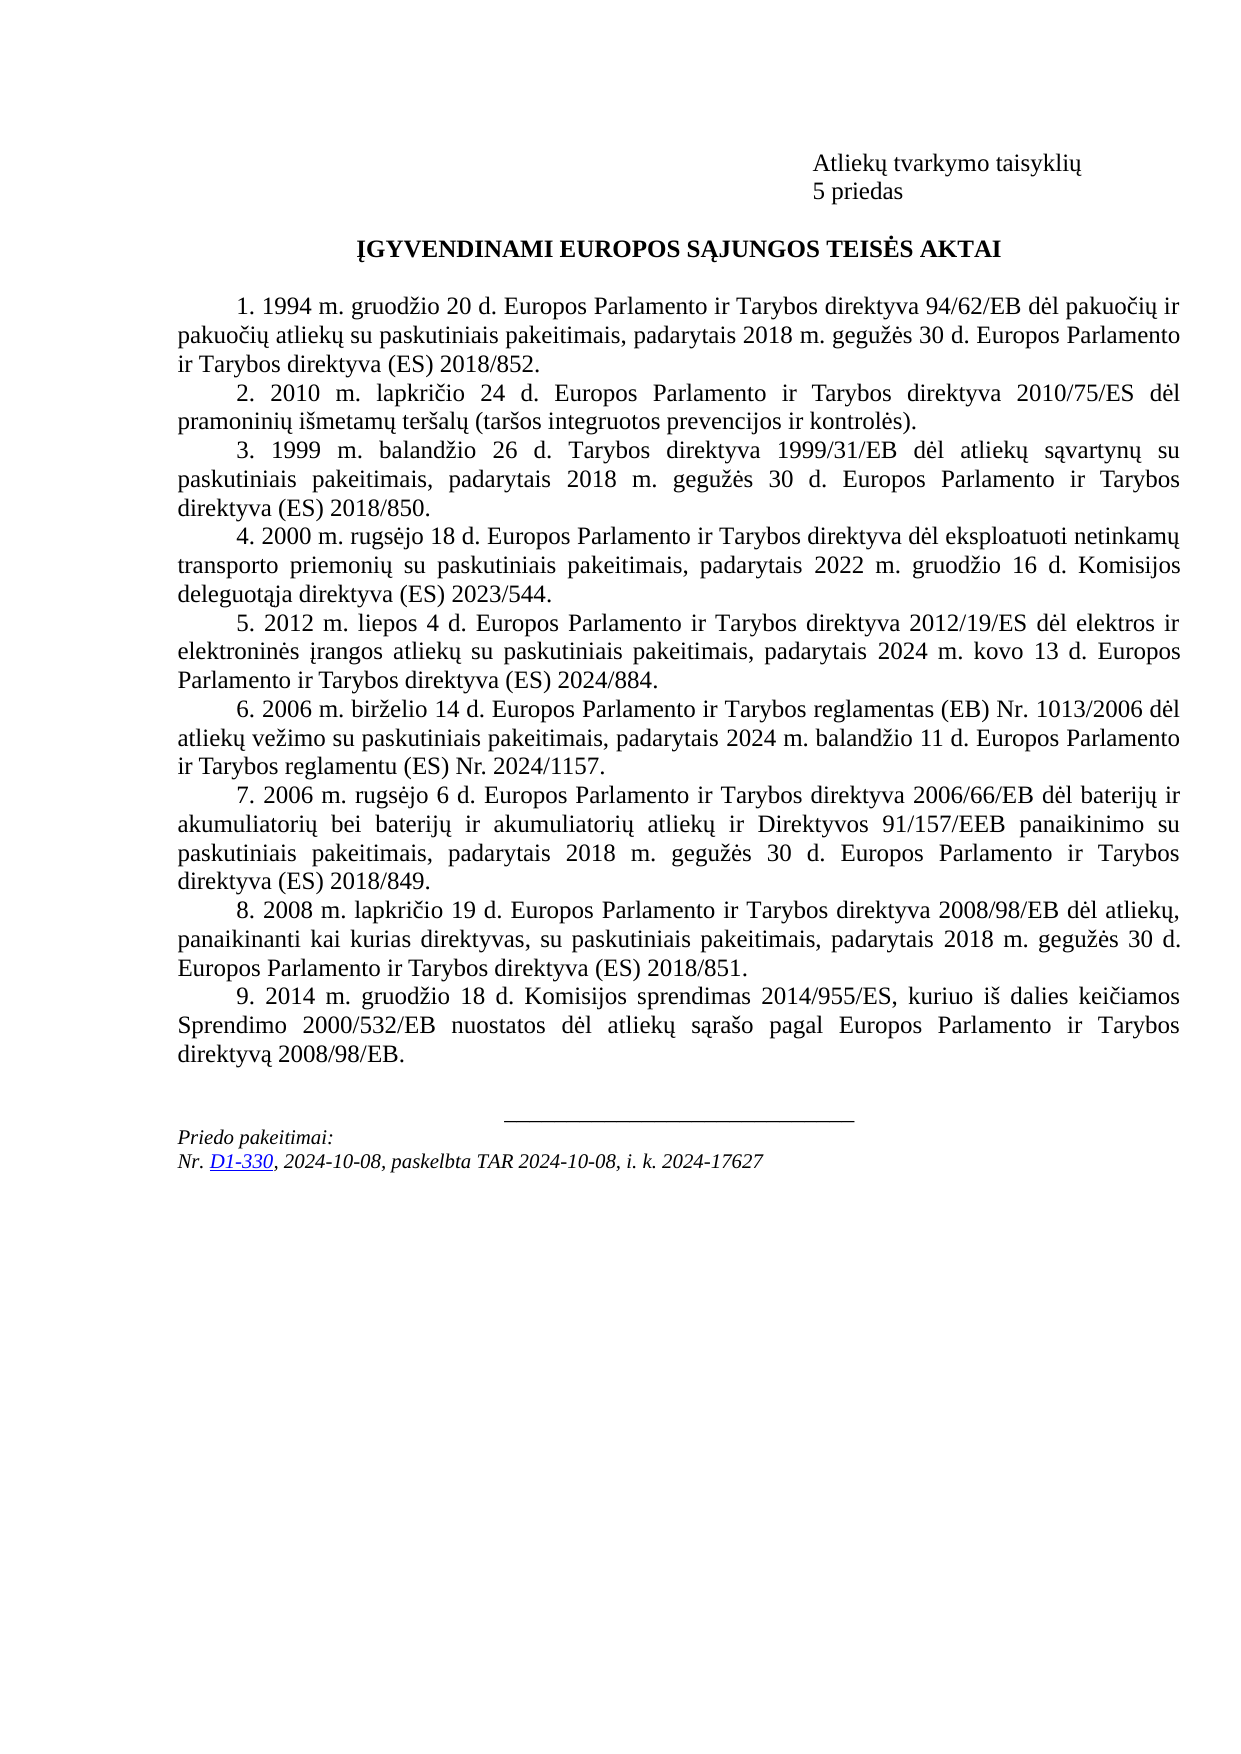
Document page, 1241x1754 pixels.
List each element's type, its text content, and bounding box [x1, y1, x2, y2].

text Priedo pakeitimai: [177, 1125, 1181, 1149]
text 5. 2012 m. liepos 4 d. Europos Parlamento ir Tarybos direktyva 2012/19/ES dėl elektros ir elektroninės įrangos atliekų su paskutiniais pakeitimais, padarytais 2024 m. kovo 13 d. Europos Parlamento ir Tarybos direktyva (ES) 2024/884. [177, 608, 1181, 694]
text 7. 2006 m. rugsėjo 6 d. Europos Parlamento ir Tarybos direktyva 2006/66/EB dėl baterijų ir akumuliatorių bei baterijų ir akumuliatorių atliekų ir Direktyvos 91/157/EEB panaikinimo su paskutiniais pakeitimais, padarytais 2018 m. gegužės 30 d. Europos Parlamento ir Tarybos direktyva (ES) 2018/849. [177, 780, 1181, 895]
text 9. 2014 m. gruodžio 18 d. Komisijos sprendimas 2014/955/ES, kuriuo iš dalies keičiamos Sprendimo 2000/532/EB nuostatos dėl atliekų sąrašo pagal Europos Parlamento ir Tarybos direktyvą 2008/98/EB. [177, 981, 1181, 1068]
text 1. 1994 m. gruodžio 20 d. Europos Parlamento ir Tarybos direktyva 94/62/EB dėl pakuočių ir pakuočių atliekų su paskutiniais pakeitimais, padarytais 2018 m. gegužės 30 d. Europos Parlamento ir Tarybos direktyva (ES) 2018/852. [177, 291, 1181, 378]
text Atliekų tvarkymo taisyklių [812, 148, 1181, 176]
text 2. 2010 m. lapkričio 24 d. Europos Parlamento ir Tarybos direktyva 2010/75/ES dėl pramoninių išmetamų teršalų (taršos integruotos prevencijos ir kontrolės). [177, 378, 1181, 435]
text 8. 2008 m. lapkričio 19 d. Europos Parlamento ir Tarybos direktyva 2008/98/EB dėl atliekų, panaikinanti kai kurias direktyvas, su paskutiniais pakeitimais, padarytais 2018 m. gegužės 30 d. Europos Parlamento ir Tarybos direktyva (ES) 2018/851. [177, 895, 1181, 981]
text ĮGYVENDINAMI EUROPOS SĄJUNGOS TEISĖS AKTAI [177, 234, 1181, 263]
text 3. 1999 m. balandžio 26 d. Tarybos direktyva 1999/31/EB dėl atliekų sąvartynų su paskutiniais pakeitimais, padarytais 2018 m. gegužės 30 d. Europos Parlamento ir Tarybos direktyva (ES) 2018/850. [177, 435, 1181, 521]
text ____________________________ [177, 1096, 1181, 1125]
text Nr. D1-330, 2024-10-08, paskelbta TAR 2024-10-08, i. k. 2024-17627 [177, 1149, 1181, 1173]
text 5 priedas [812, 176, 1181, 205]
text 4. 2000 m. rugsėjo 18 d. Europos Parlamento ir Tarybos direktyva dėl eksploatuoti netinkamų transporto priemonių su paskutiniais pakeitimais, padarytais 2022 m. gruodžio 16 d. Komisijos deleguotąja direktyva (ES) 2023/544. [177, 521, 1181, 608]
text 6. 2006 m. birželio 14 d. Europos Parlamento ir Tarybos reglamentas (EB) Nr. 1013/2006 dėl atliekų vežimo su paskutiniais pakeitimais, padarytais 2024 m. balandžio 11 d. Europos Parlamento ir Tarybos reglamentu (ES) Nr. 2024/1157. [177, 694, 1181, 780]
